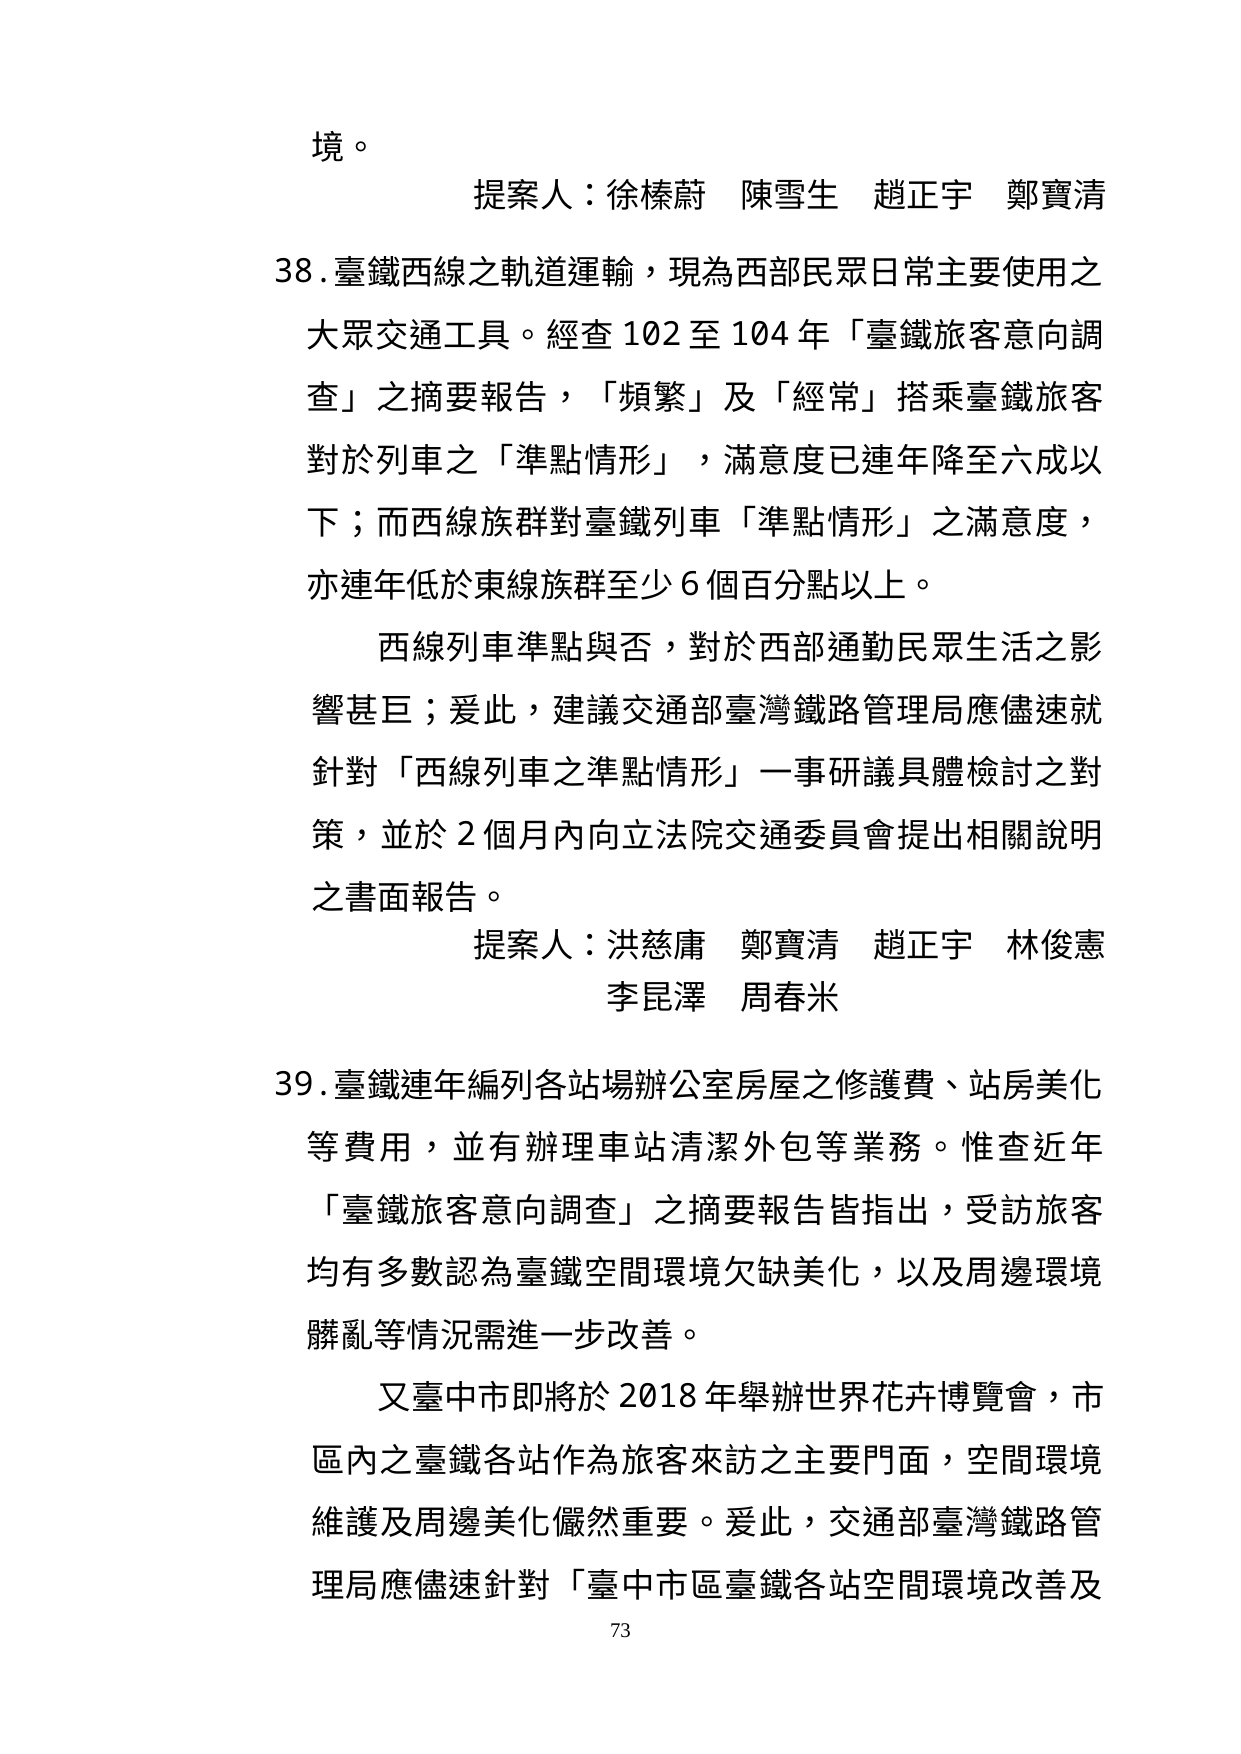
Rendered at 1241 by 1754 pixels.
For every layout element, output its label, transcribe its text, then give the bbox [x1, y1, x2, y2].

text 提案人：徐榛蔚 陳雪生 趙正宇 鄭寶清 [473, 166, 1117, 218]
text 又臺中市即將於2018年舉辦世界花卉博覽會，市區內之臺鐵各站作為旅客來訪之主要門面，空間環境維護及周邊美化儼然重要。爰此，交通部臺灣鐵路管理局應儘速針對「臺中市區臺鐵各站空間環境改善及 [311, 1353, 1104, 1603]
text 38.臺鐵西線之軌道運輸，現為西部民眾日常主要使用之大眾交通工具。經查102至104年「臺鐵旅客意向調查」之摘要報告，「頻繁」及「經常」搭乘臺鐵旅客對於列車之「準點情形」，滿意度已連年降至六成以下；而西線族群對臺鐵列車「準點情形」之滿意度，亦連年低於東線族群至少6個百分點以上。 [273, 228, 1104, 603]
text 39.臺鐵連年編列各站場辦公室房屋之修護費、站房美化等費用，並有辦理車站清潔外包等業務。惟查近年「臺鐵旅客意向調查」之摘要報告皆指出，受訪旅客均有多數認為臺鐵空間環境欠缺美化，以及周邊環境髒亂等情況需進一步改善。 [273, 1041, 1104, 1353]
text 提案人：洪慈庸 鄭寶清 趙正宇 林俊憲 李昆澤 周春米 [473, 916, 1117, 1020]
text 境。 [311, 103, 1104, 166]
text 西線列車準點與否，對於西部通勤民眾生活之影響甚巨；爰此，建議交通部臺灣鐵路管理局應儘速就針對「西線列車之準點情形」一事研議具體檢討之對策，並於2個月內向立法院交通委員會提出相關說明之書面報告。 [311, 603, 1104, 916]
